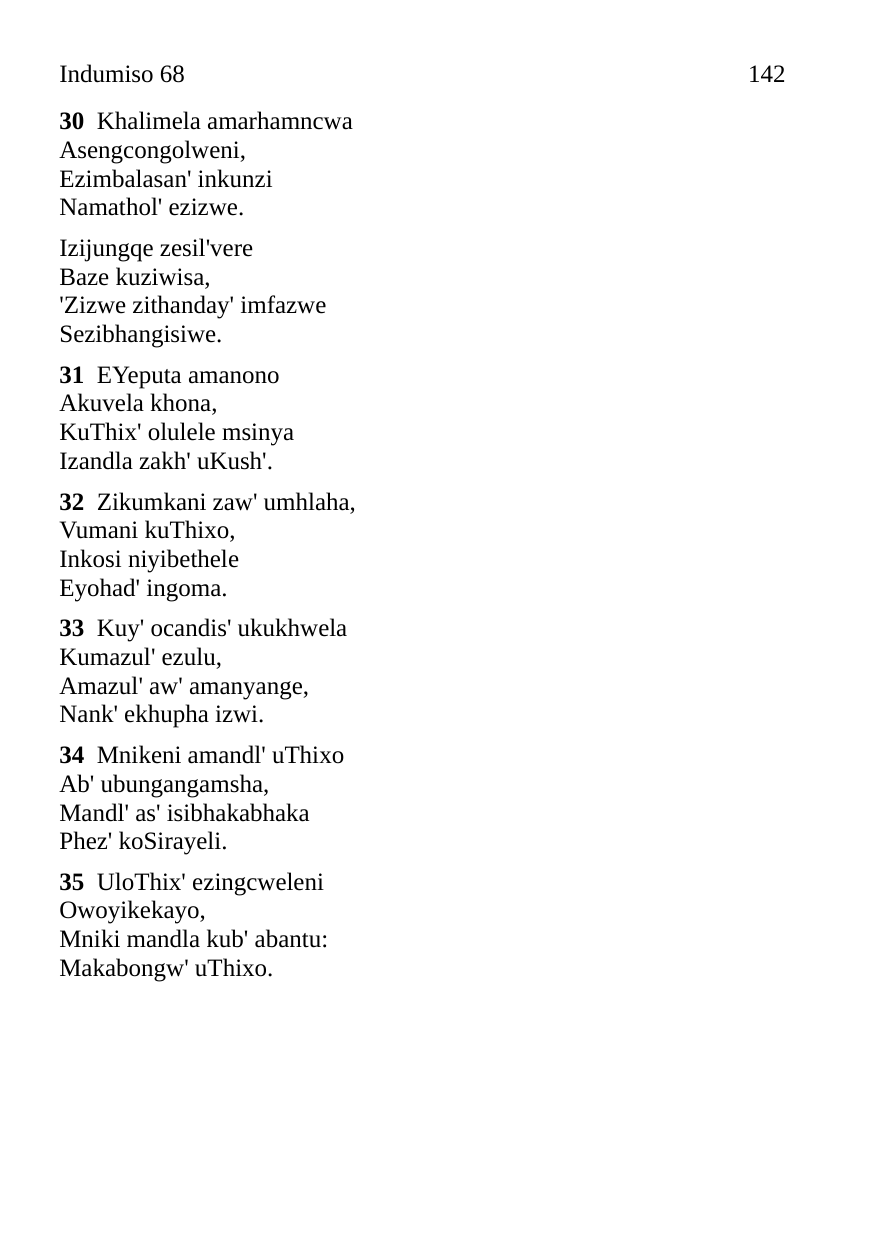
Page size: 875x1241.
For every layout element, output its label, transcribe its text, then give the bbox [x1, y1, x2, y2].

text KuThix' olulele msinya [59, 417, 786, 446]
text Nank' ekhupha izwi. [59, 699, 786, 728]
text 33 Kuy' ocandis' ukukhwela [59, 613, 786, 642]
text Ab' ubungangamsha, [59, 769, 786, 798]
text Vumani kuThixo, [59, 515, 786, 544]
text Mandl' as' isibhakabhaka [59, 798, 786, 826]
text Inkosi niyibethele [59, 544, 786, 573]
text Ezimbalasan' inkunzi [59, 164, 786, 192]
text Izijungqe zesil'vere [59, 233, 786, 262]
text 35 UloThix' ezingcweleni [59, 867, 786, 896]
text Akuvela khona, [59, 388, 786, 417]
text Namathol' ezizwe. [59, 192, 786, 221]
text Amazul' aw' amanyange, [59, 671, 786, 699]
text Phez' koSirayeli. [59, 826, 786, 855]
text 32 Zikumkani zaw' umhlaha, [59, 487, 786, 515]
text Sezibhangisiwe. [59, 319, 786, 348]
text Kumazul' ezulu, [59, 642, 786, 671]
text Makabongw' u‭Thixo. ﻿ [59, 953, 786, 987]
text 30 Khalimela amarhamncwa [59, 106, 786, 135]
text Baze kuziwisa, [59, 262, 786, 291]
text Asengcongolweni, [59, 135, 786, 164]
text 34 Mnikeni amandl' uThixo [59, 740, 786, 769]
text Mniki mandla kub' abantu: [59, 924, 786, 953]
text 'Zizwe zithanday' imfazwe [59, 291, 786, 319]
text Owoyikekayo, [59, 896, 786, 924]
text 31 EYeputa amanono [59, 360, 786, 388]
text Eyohad' ingoma. [59, 573, 786, 602]
text Izandla zakh' uKush'. [59, 446, 786, 475]
